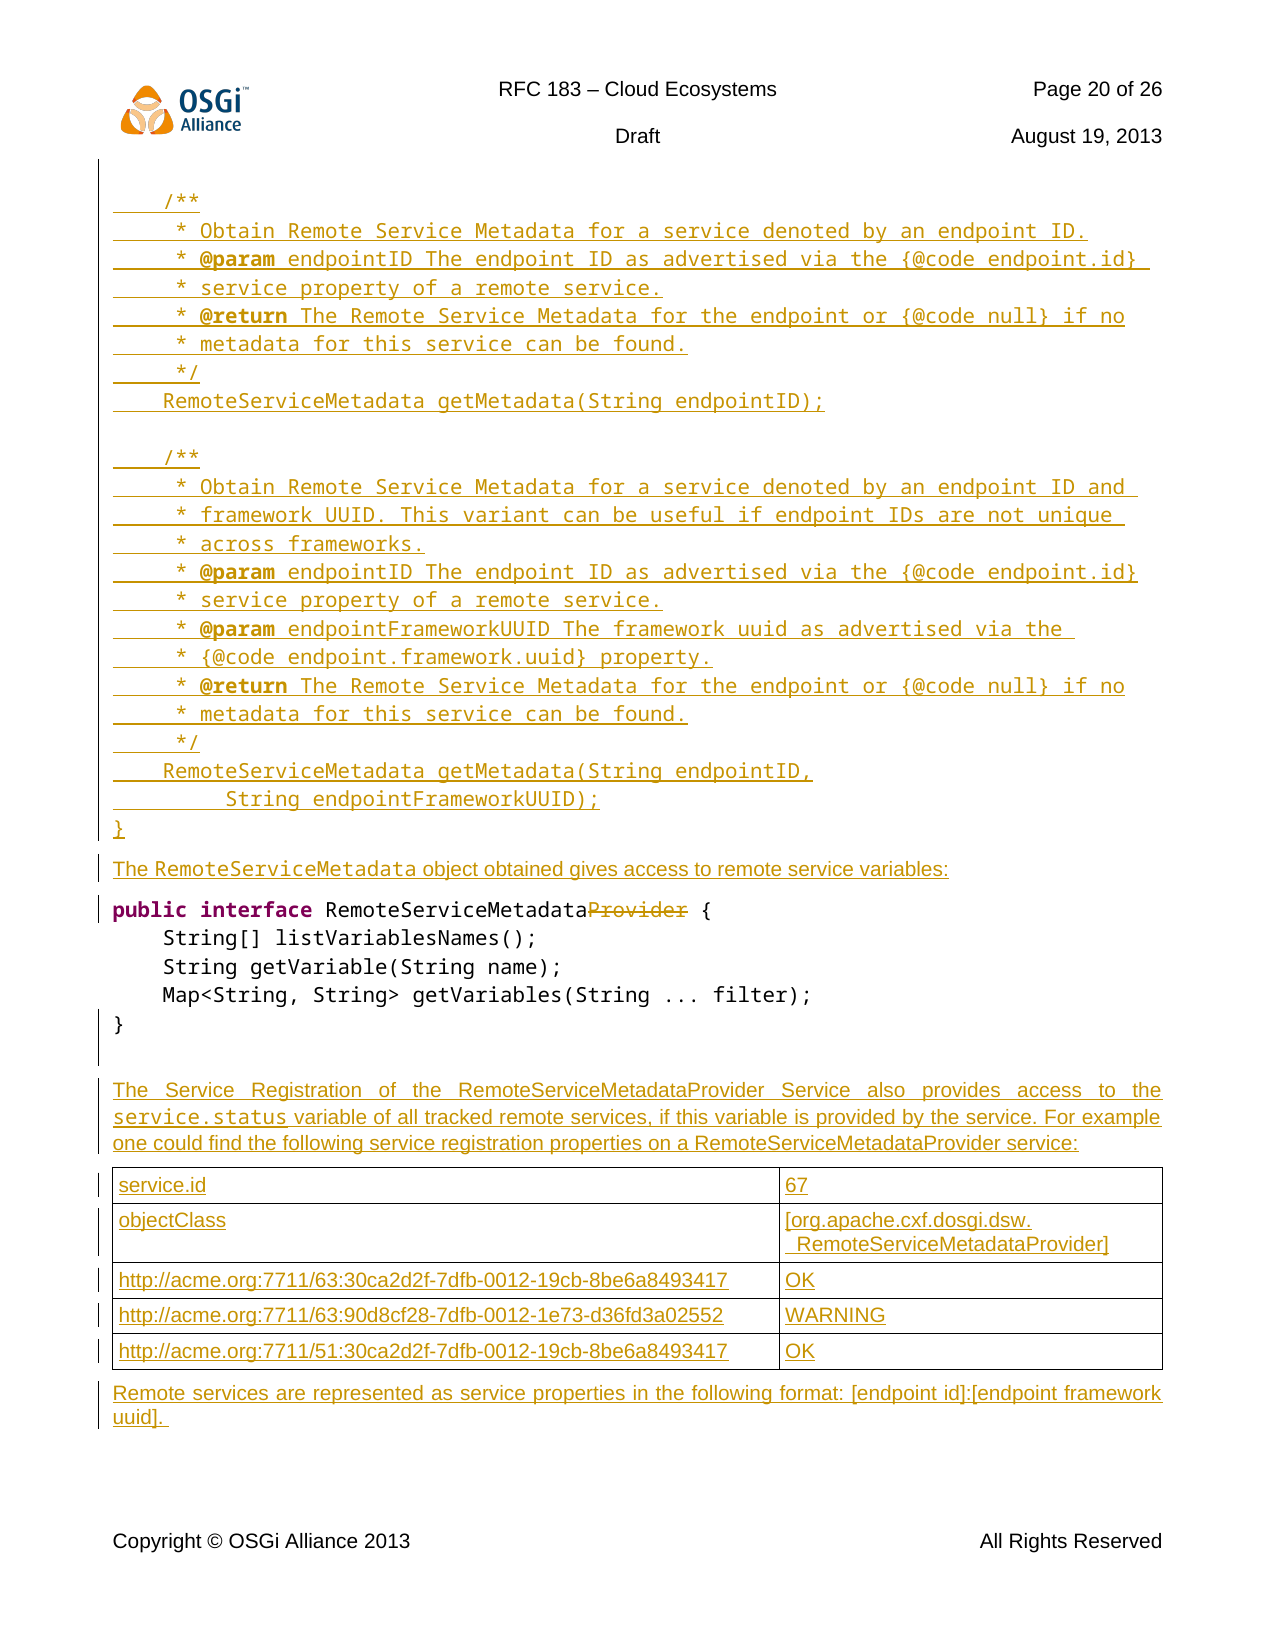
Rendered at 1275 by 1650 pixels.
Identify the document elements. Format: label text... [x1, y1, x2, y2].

table_cell OK [780, 1263, 1162, 1297]
text The Service Registration of the RemoteServiceMetadataProvider Service also provides access to the [112, 1078, 1162, 1099]
text * @return The Remote Service Metadata for the endpoint or {@code null} if no [112, 301, 1162, 329]
text RemoteServiceMetadata getMetadata(String endpointID, [112, 756, 1162, 784]
text } [112, 813, 1162, 841]
text * @param endpointID The endpoint ID as advertised via the {@code endpoint.id} [112, 244, 1162, 273]
text service.status variable of all tracked remote services, if this variable is provided by the service. For example [112, 1100, 1162, 1126]
text * Obtain Remote Service Metadata for a service denoted by an endpoint ID. [112, 216, 1162, 244]
text * @return The Remote Service Metadata for the endpoint or {@code null} if no [112, 671, 1162, 699]
text * across frameworks. [112, 529, 1162, 557]
table_header 67 [780, 1168, 1162, 1202]
table_cell http://acme.org:7711/63:90d8cf28-7dfb-0012-1e73-d36fd3a02552 [113, 1299, 779, 1333]
text public interface RemoteServiceMetadata { [112, 895, 1162, 923]
text String endpointFrameworkUUID); [112, 784, 1162, 813]
text * service property of a remote service. [112, 586, 1162, 614]
text * metadata for this service can be found. [112, 699, 1162, 728]
picture [113, 78, 257, 142]
table_cell objectClass [113, 1204, 779, 1262]
text } [112, 1009, 1162, 1037]
text * framework UUID. This variant can be useful if endpoint IDs are not unique [112, 500, 1162, 529]
text Map<String, String> getVariables(String ... filter); [112, 980, 1162, 1009]
text String getVariable(String name); [112, 952, 1162, 980]
text /** [112, 187, 1162, 216]
table_cell http://acme.org:7711/63:30ca2d2f-7dfb-0012-19cb-8be6a8493417 [113, 1263, 779, 1297]
table_cell http://acme.org:7711/51:30ca2d2f-7dfb-0012-19cb-8be6a8493417 [113, 1334, 779, 1368]
text one could find the following service registration properties on a RemoteServiceMetadataProvider service: [112, 1127, 1162, 1154]
table_cell [org.apache.cxf.dosgi.dsw. RemoteServiceMetadataProvider] [780, 1204, 1162, 1262]
text RemoteServiceMetadata getMetadata(String endpointID); [112, 386, 1162, 415]
text */ [112, 728, 1162, 756]
text uuid]. [112, 1403, 1162, 1429]
text * @param endpointFrameworkUUID The framework uuid as advertised via the [112, 614, 1162, 642]
table_header service.id [113, 1168, 779, 1202]
text * {@code endpoint.framework.uuid} property. [112, 642, 1162, 671]
text * Obtain Remote Service Metadata for a service denoted by an endpoint ID and [112, 472, 1162, 500]
text * metadata for this service can be found. [112, 329, 1162, 358]
table_cell OK [780, 1334, 1162, 1368]
text Remote services are represented as service properties in the following format: [endpoint id]:[endpoint framework [112, 1381, 1162, 1402]
text */ [112, 358, 1162, 386]
text * @param endpointID The endpoint ID as advertised via the {@code endpoint.id} [112, 557, 1162, 586]
table_cell WARNING [780, 1299, 1162, 1333]
text The RemoteServiceMetadata object obtained gives access to remote service variables: [112, 854, 1162, 882]
text /** [112, 443, 1162, 472]
text String[] listVariablesNames(); [112, 923, 1162, 952]
text * service property of a remote service. [112, 273, 1162, 301]
